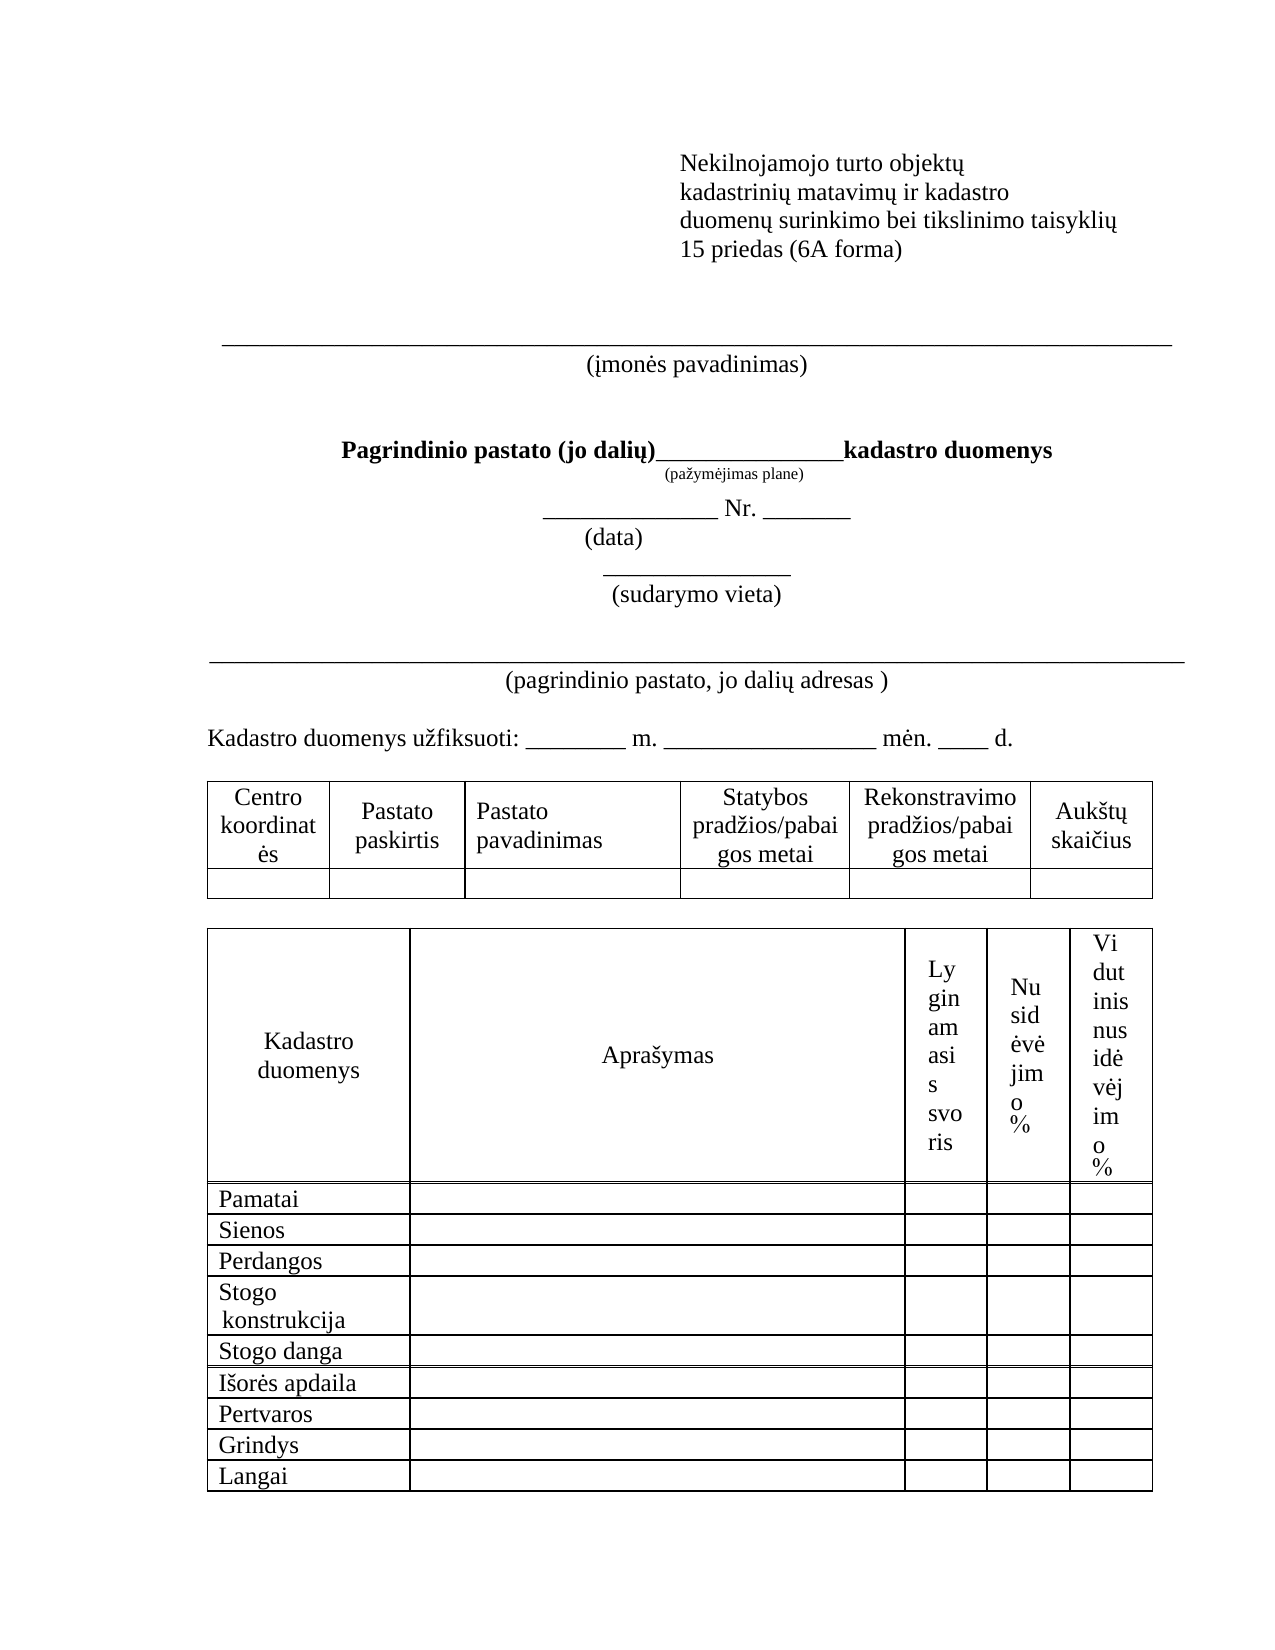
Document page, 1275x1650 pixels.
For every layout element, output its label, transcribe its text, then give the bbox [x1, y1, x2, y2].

table_cell [1071, 1215, 1152, 1244]
table_cell [1071, 1399, 1152, 1428]
table_header Rekonstravimo pradžios/pabaigos metai [850, 782, 1030, 868]
table_cell [988, 1184, 1069, 1213]
table_cell [988, 1430, 1069, 1459]
text (įmonės pavadinimas) [207, 349, 1186, 378]
table_cell [906, 1246, 986, 1275]
table_header Aukštų skaičius [1031, 782, 1152, 868]
text (pagrindinio pastato, jo dalių adresas ) [207, 666, 1186, 694]
table_cell [988, 1461, 1069, 1489]
table_cell [411, 1277, 904, 1334]
table_cell Pertvaros [208, 1399, 409, 1428]
table_cell [988, 1368, 1069, 1397]
text ____________________________________________________________________________ [207, 321, 1186, 349]
text _______________ [207, 551, 1186, 579]
table_header Nusidėvėjimo  [988, 929, 1069, 1181]
text (pažymėjimas plane) [207, 464, 1186, 493]
text kadastrinių matavimų ir kadastro [207, 177, 1186, 206]
table_cell [988, 1336, 1069, 1365]
table_cell Perdangos [208, 1246, 409, 1275]
table_header Kadastro duomenys [208, 929, 409, 1181]
text Pagrindinio pastato (jo dalių)_______________kadastro duomenys [207, 436, 1186, 464]
table_cell [411, 1461, 904, 1489]
table_cell [906, 1399, 986, 1428]
table_cell [681, 869, 849, 898]
table_header Vidutinis nusidėvėjimo  [1071, 929, 1152, 1181]
table_header Aprašymas [411, 929, 904, 1181]
table_cell [411, 1336, 904, 1365]
text (data) [207, 522, 1186, 551]
table_cell [906, 1461, 986, 1489]
table_cell Sienos [208, 1215, 409, 1244]
table_cell [906, 1215, 986, 1244]
table_cell [906, 1430, 986, 1459]
table_cell [1071, 1246, 1152, 1275]
text ______________________________________________________________________________ [207, 637, 1186, 666]
text Nekilnojamojo turto objektų [207, 148, 1186, 177]
table_cell [906, 1184, 986, 1213]
table_cell Stogo konstrukcija [208, 1277, 409, 1334]
table_cell Langai [208, 1461, 409, 1489]
table_cell [411, 1430, 904, 1459]
table_cell [1031, 869, 1152, 898]
text ______________ Nr. _______ [207, 493, 1186, 522]
table_cell [906, 1368, 986, 1397]
table_cell [466, 869, 680, 898]
table_cell [411, 1215, 904, 1244]
table_cell [988, 1246, 1069, 1275]
table_cell [1071, 1336, 1152, 1365]
text 15 priedas (6A forma) [207, 234, 1186, 263]
table_header Pastato pavadinimas [466, 782, 680, 868]
table_cell [411, 1184, 904, 1213]
table_cell [1071, 1461, 1152, 1489]
table_cell [411, 1368, 904, 1397]
table_cell Pamatai [208, 1184, 409, 1213]
table_cell [906, 1336, 986, 1365]
table_cell Stogo danga [208, 1336, 409, 1365]
table_header Centro koordinatės [208, 782, 329, 868]
table_cell [411, 1246, 904, 1275]
table_cell [208, 869, 329, 898]
table_cell [988, 1215, 1069, 1244]
table_header Pastato paskirtis [330, 782, 464, 868]
table_cell [330, 869, 464, 898]
table_header Lyginamasis svoris [906, 929, 986, 1181]
table_cell [988, 1399, 1069, 1428]
table_cell [988, 1277, 1069, 1334]
text duomenų surinkimo bei tikslinimo taisyklių [207, 206, 1186, 234]
table_cell Išorės apdaila [208, 1368, 409, 1397]
table_cell [1071, 1368, 1152, 1397]
text (sudarymo vieta) [207, 579, 1186, 608]
table_header Statybos pradžios/pabaigos metai [681, 782, 849, 868]
table_cell [1071, 1430, 1152, 1459]
table_cell [411, 1399, 904, 1428]
table_cell [1071, 1184, 1152, 1213]
table_cell [1071, 1277, 1152, 1334]
table_cell [850, 869, 1030, 898]
text Kadastro duomenys užfiksuoti: ________ m. _________________ mėn. ____ d. [207, 723, 1186, 752]
table_cell [906, 1277, 986, 1334]
table_cell Grindys [208, 1430, 409, 1459]
